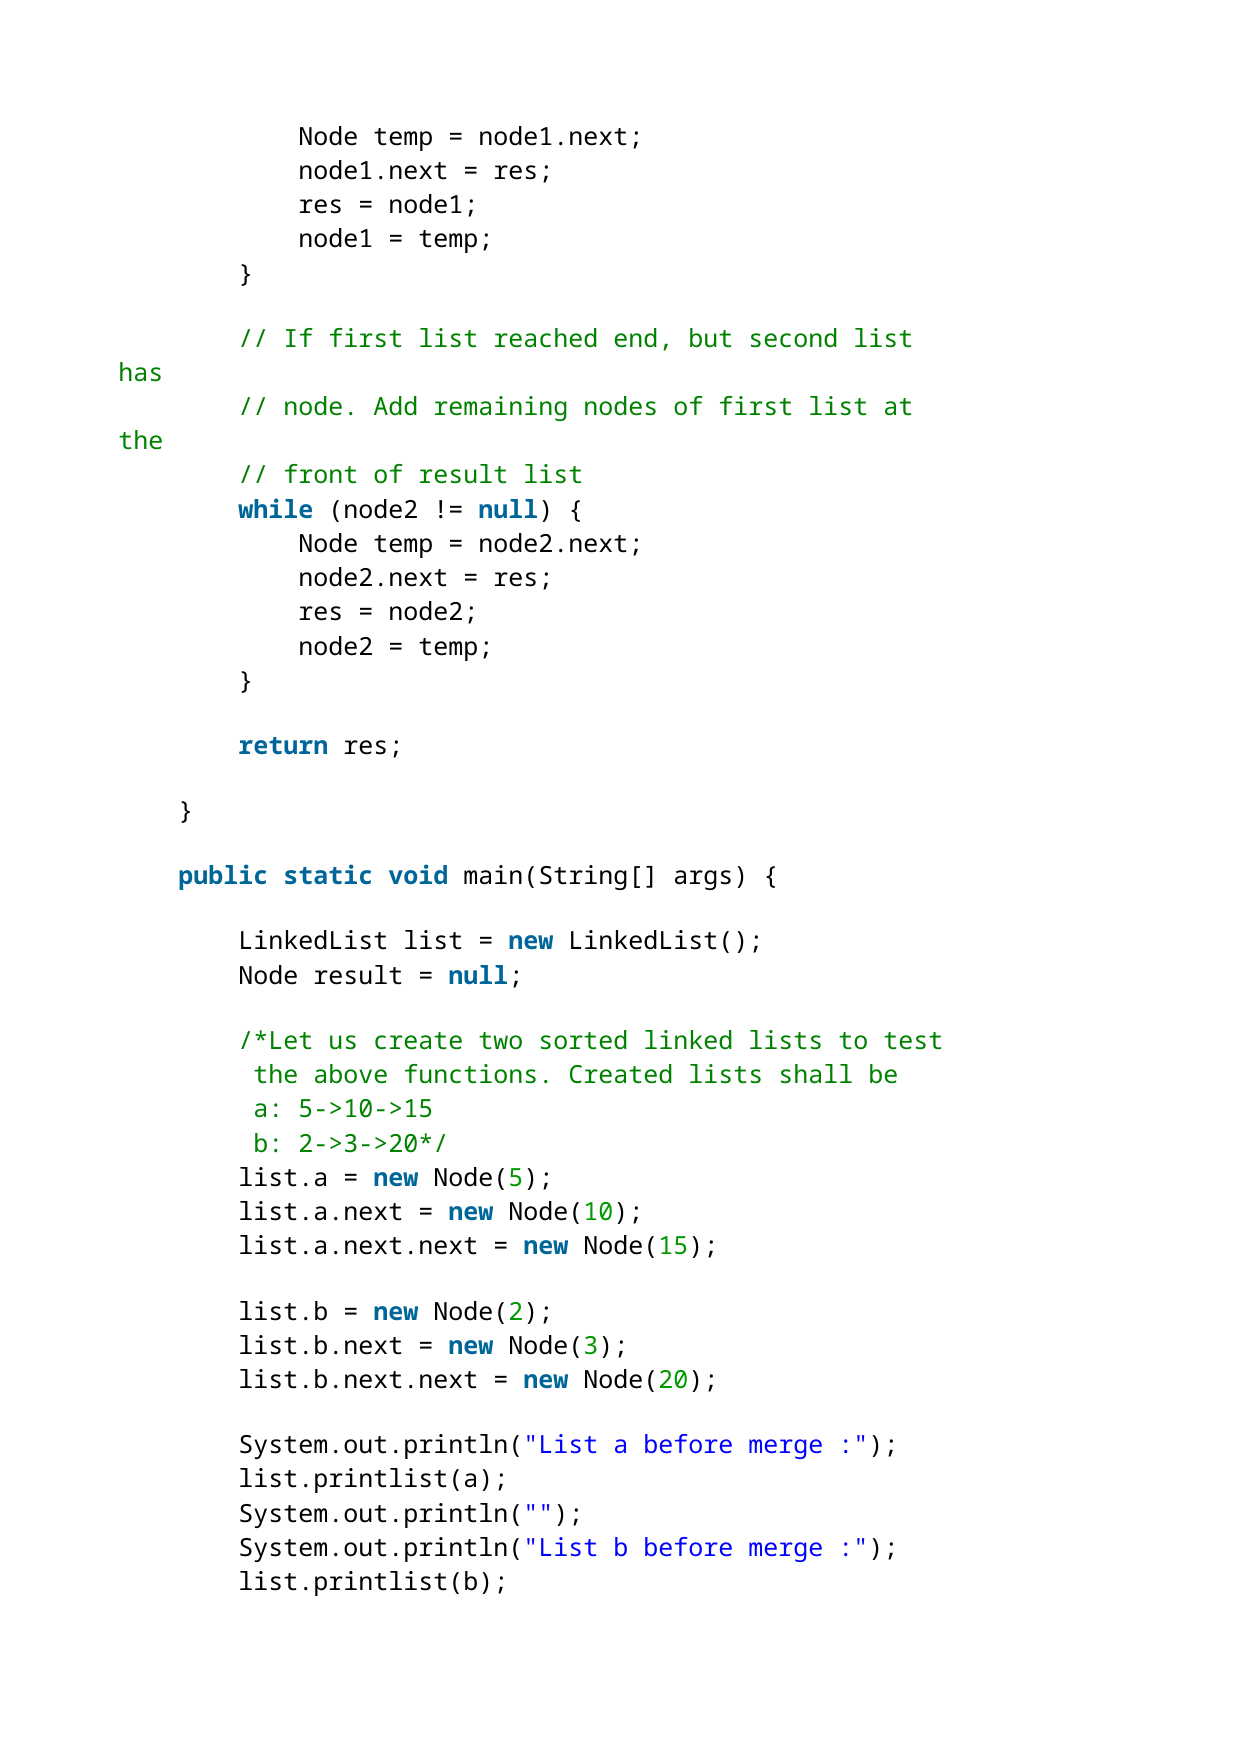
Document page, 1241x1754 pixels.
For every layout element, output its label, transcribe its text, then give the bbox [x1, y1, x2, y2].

table_header Node temp = node1.next; node1.next = res; res = node1; node1 = temp; } // If first list reached end, but second list has // node. Add remaining nodes of first list at the // front of result list while (node2 != null) { Node temp = node2.next; node2.next = res; res = node2; node2 = temp; } return res; } public static void main(String[] args) { LinkedList list = new LinkedList(); Node result = null; /*Let us create two sorted linked lists to test the above functions. Created lists shall be a: 5->10->15 b: 2->3->20*/ list.a = new Node(5); list.a.next = new Node(10); list.a.next.next = new Node(15); list.b = new Node(2); list.b.next = new Node(3); list.b.next.next = new Node(20); System.out.println("List a before merge :"); list.printlist(a); System.out.println(""); System.out.println("List b before merge :"); list.printlist(b); [118, 118, 945, 1629]
